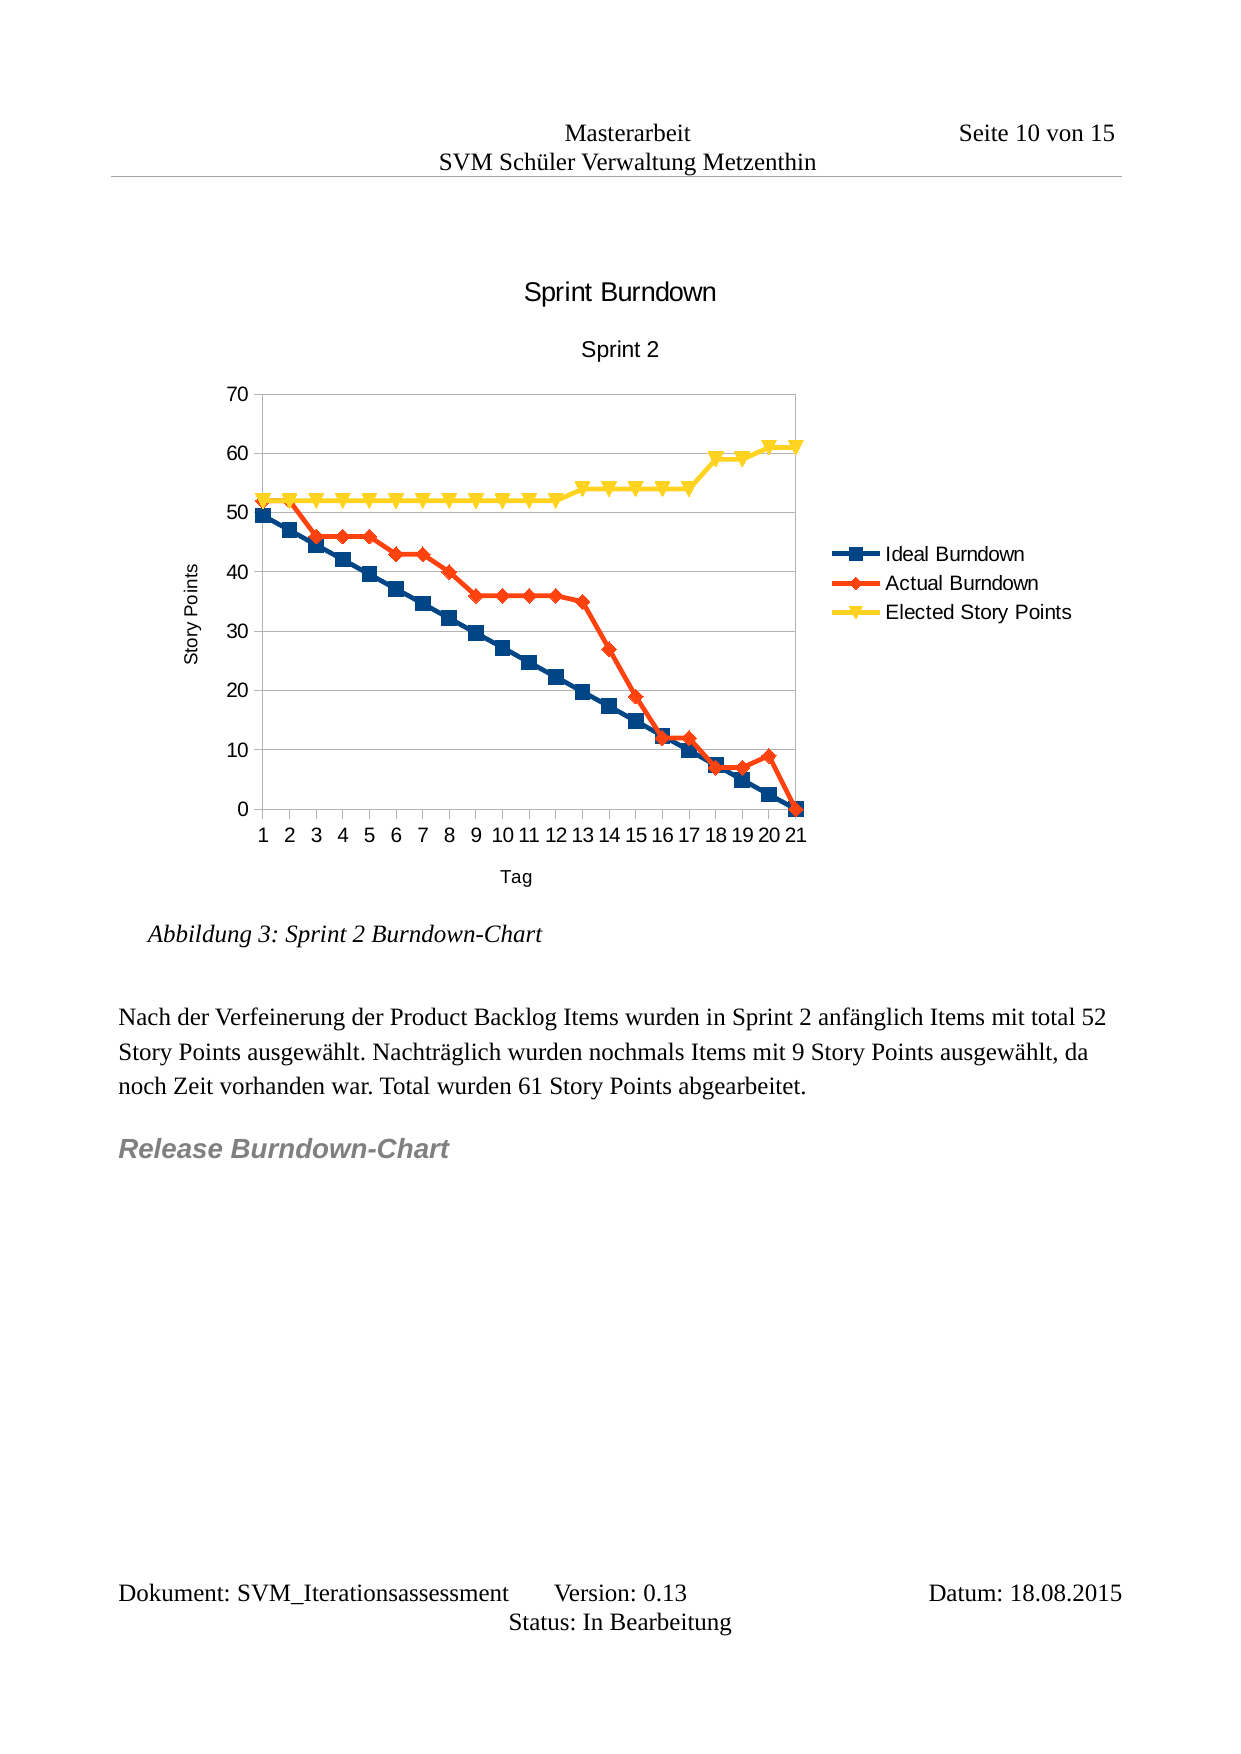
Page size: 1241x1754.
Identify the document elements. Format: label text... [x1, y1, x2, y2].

text Nach der Verfeinerung der Product Backlog Items wurden in Sprint 2 anfänglich Items mit total 52 Story Points ausgewählt. Nachträglich wurden nochmals Items mit 9 Story Points ausgewählt, da noch Zeit vorhanden war. Total wurden 61 Story Points abgearbeitet. [118, 1002, 1122, 1100]
subtitle Release Burndown-Chart [118, 1133, 1122, 1165]
text Abbildung 3: Sprint 2 Burndown-Chart [148, 919, 1092, 948]
